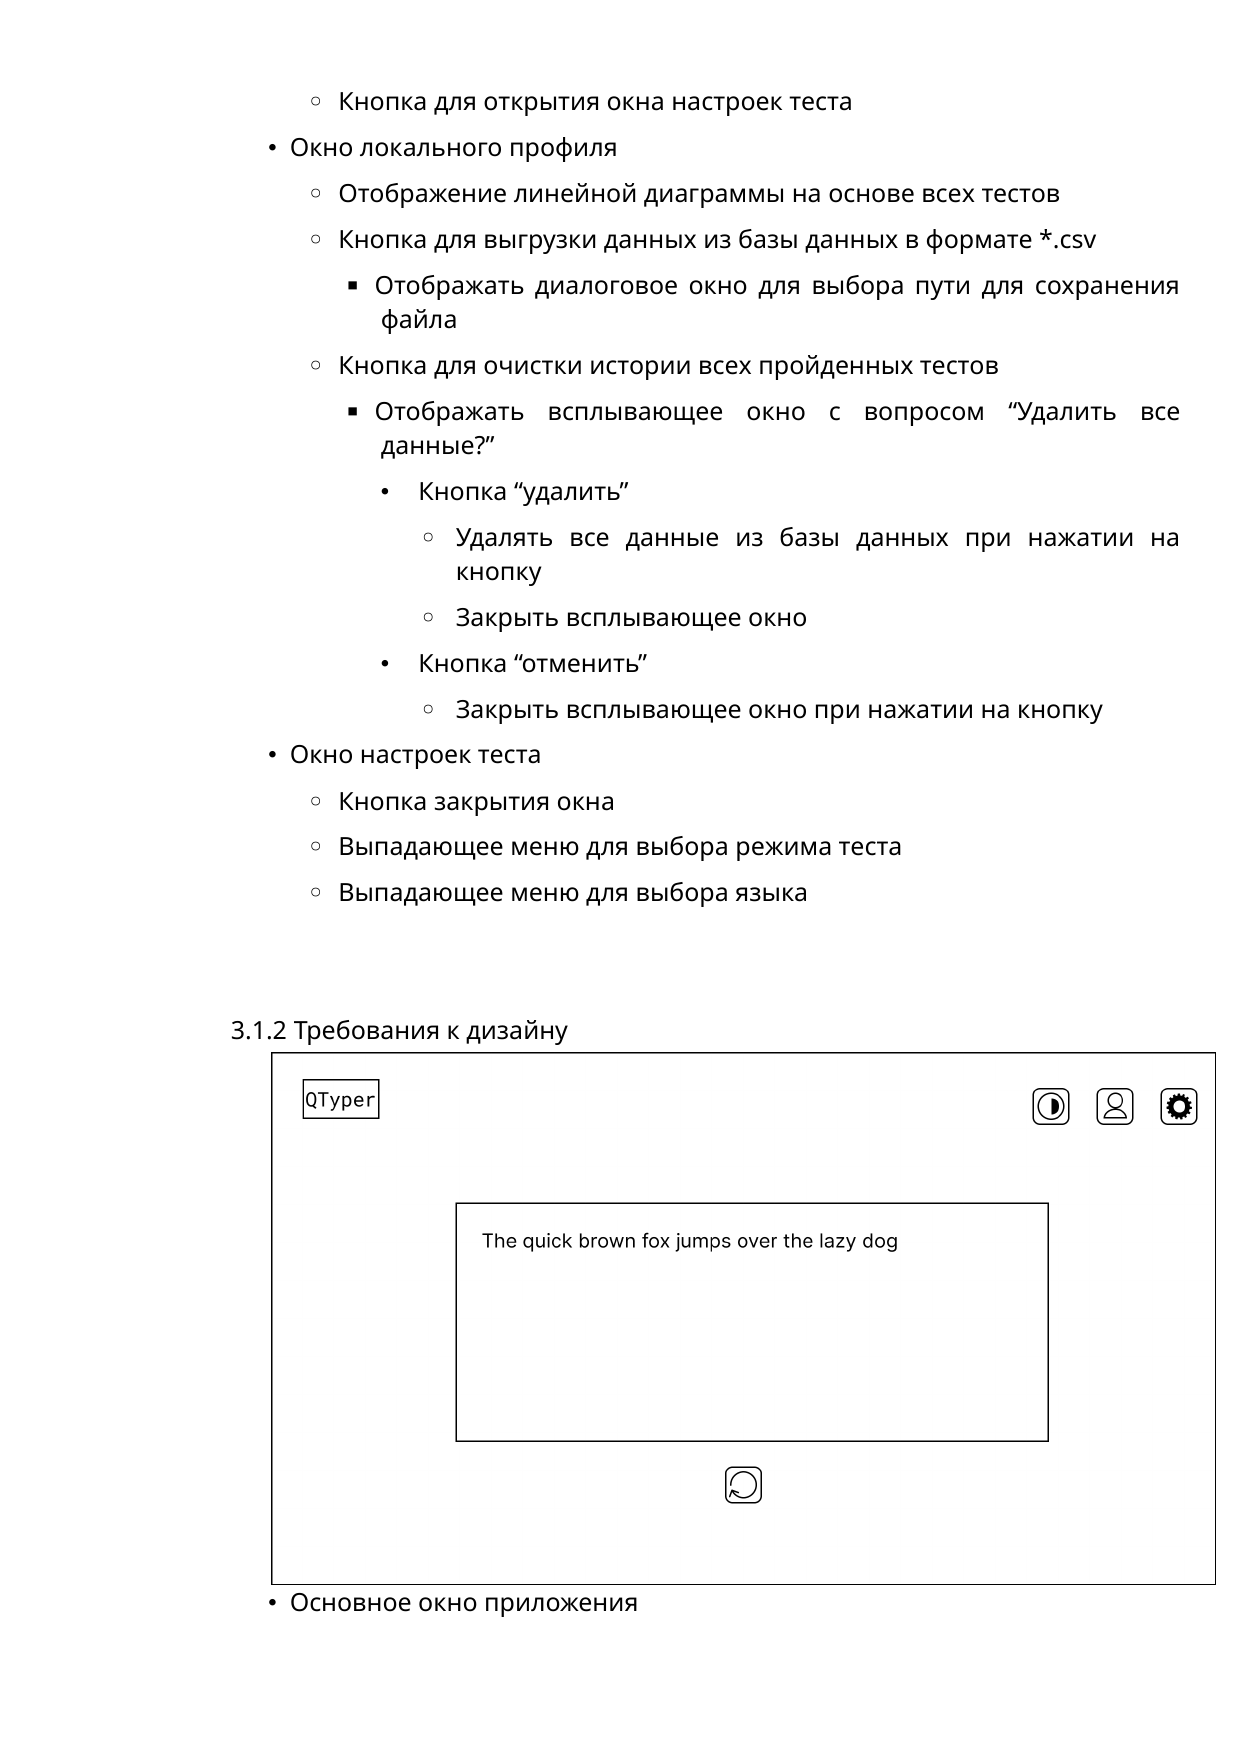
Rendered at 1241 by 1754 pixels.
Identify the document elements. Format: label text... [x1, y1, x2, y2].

list Выпадающее меню для выбора режима теста [306, 829, 1181, 863]
list Отображение линейной диаграммы на основе всех тестов [306, 176, 1181, 210]
list Закрыть всплывающее окно при нажатии на кнопку [418, 691, 1181, 725]
picture [271, 1052, 1216, 1585]
list Кнопка для выгрузки данных из базы данных в формате *.csv [306, 222, 1181, 256]
list Выпадающее меню для выбора языка [306, 875, 1181, 909]
list Требования к дизайну [231, 1013, 1181, 1047]
list Кнопка закрытия окна [306, 783, 1181, 817]
list Кнопка “отменить” [381, 645, 1181, 679]
list Закрыть всплывающее окно [418, 599, 1181, 633]
list Кнопка для открытия окна настроек теста [306, 84, 1181, 118]
list Основное окно приложения [268, 1585, 1181, 1618]
list Кнопка для очистки истории всех пройденных тестов [306, 347, 1181, 382]
list Отображать всплывающее окно с вопросом “Удалить все данные?” [343, 393, 1181, 462]
list Окно локального профиля [268, 130, 1181, 164]
list Кнопка “удалить” [381, 473, 1181, 507]
list Удалять все данные из базы данных при нажатии на кнопку [418, 519, 1181, 587]
list Отображать диалоговое окно для выбора пути для сохранения файла [343, 267, 1181, 336]
list Окно настроек теста [268, 737, 1181, 771]
